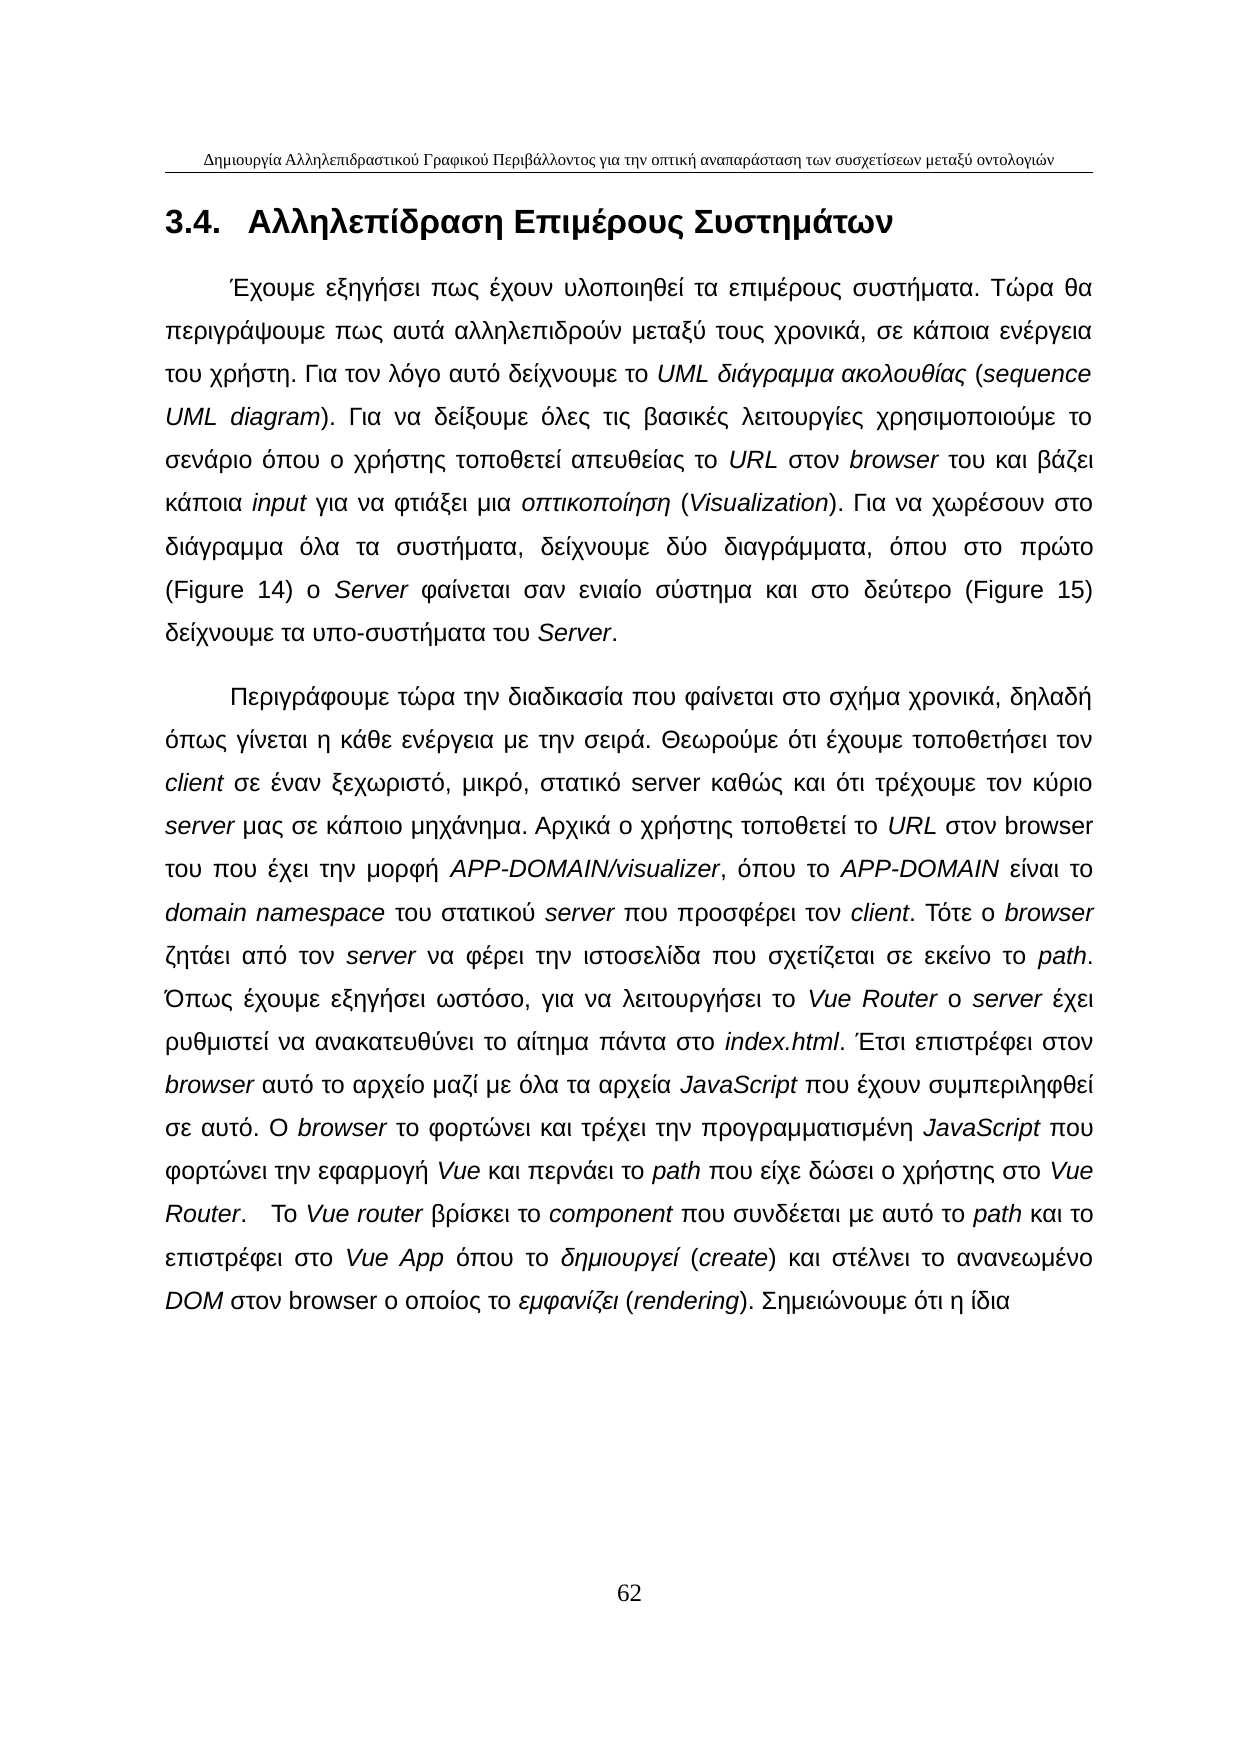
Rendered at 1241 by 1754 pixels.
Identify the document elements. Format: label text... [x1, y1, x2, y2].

subtitle Αλληλεπίδραση Επιμέρους Συστημάτων [165, 202, 1093, 241]
text Έχουμε εξηγήσει πως έχουν υλοποιηθεί τα επιμέρους συστήματα. Τώρα θα περιγράψουμε πως αυτά αλληλεπιδρούν μεταξύ τους χρονικά, σε κάποια ενέργεια του χρήστη. Για τον λόγο αυτό δείχνουμε το UML διάγραμμα ακολουθίας (sequence UML diagram). Για να δείξουμε όλες τις βασικές λειτουργίες χρησιμοποιούμε το σενάριο όπου ο χρήστης τοποθετεί απευθείας το URL στον browser του και βάζει κάποια input για να φτιάξει μια οπτικοποίηση (Visualization). Για να χωρέσουν στο διάγραμμα όλα τα συστήματα, δείχνουμε δύο διαγράμματα, όπου στο πρώτο (Figure 14) ο Server φαίνεται σαν ενιαίο σύστημα και στο δεύτερο (Figure 15) δείχνουμε τα υπο-συστήματα του Server. [165, 273, 1093, 646]
text Περιγράφουμε τώρα την διαδικασία που φαίνεται στο σχήμα χρονικά, δηλαδή όπως γίνεται η κάθε ενέργεια με την σειρά. Θεωρούμε ότι έχουμε τοποθετήσει τον client σε έναν ξεχωριστό, μικρό, στατικό server καθώς και ότι τρέχουμε τον κύριο server μας σε κάποιο μηχάνημα. Αρχικά ο χρήστης τοποθετεί το URL στον browser του που έχει την μορφή APP-DOMAIN/visualizer, όπου το APP-DOMAIN είναι το domain namespace του στατικού server που προσφέρει τον client. Τότε ο browser ζητάει από τον server να φέρει την ιστοσελίδα που σχετίζεται σε εκείνο το path. Όπως έχουμε εξηγήσει ωστόσο, για να λειτουργήσει το Vue Router ο server έχει ρυθμιστεί να ανακατευθύνει το αίτημα πάντα στο index.html. Έτσι επιστρέφει στον browser αυτό το αρχείο μαζί με όλα τα αρχεία JavaScript που έχουν συμπεριληφθεί σε αυτό. Ο browser το φορτώνει και τρέχει την προγραμματισμένη JavaScript που φορτώνει την εφαρμογή Vue και περνάει το path που είχε δώσει ο χρήστης στο Vue Router. Το Vue router βρίσκει το component που συνδέεται με αυτό το path και το επιστρέφει στο Vue App όπου το δημιουργεί (create) και στέλνει το ανανεωμένο DOM στον browser ο οποίος το εμφανίζει (rendering). Σημειώνουμε ότι η ίδια [165, 682, 1093, 1314]
